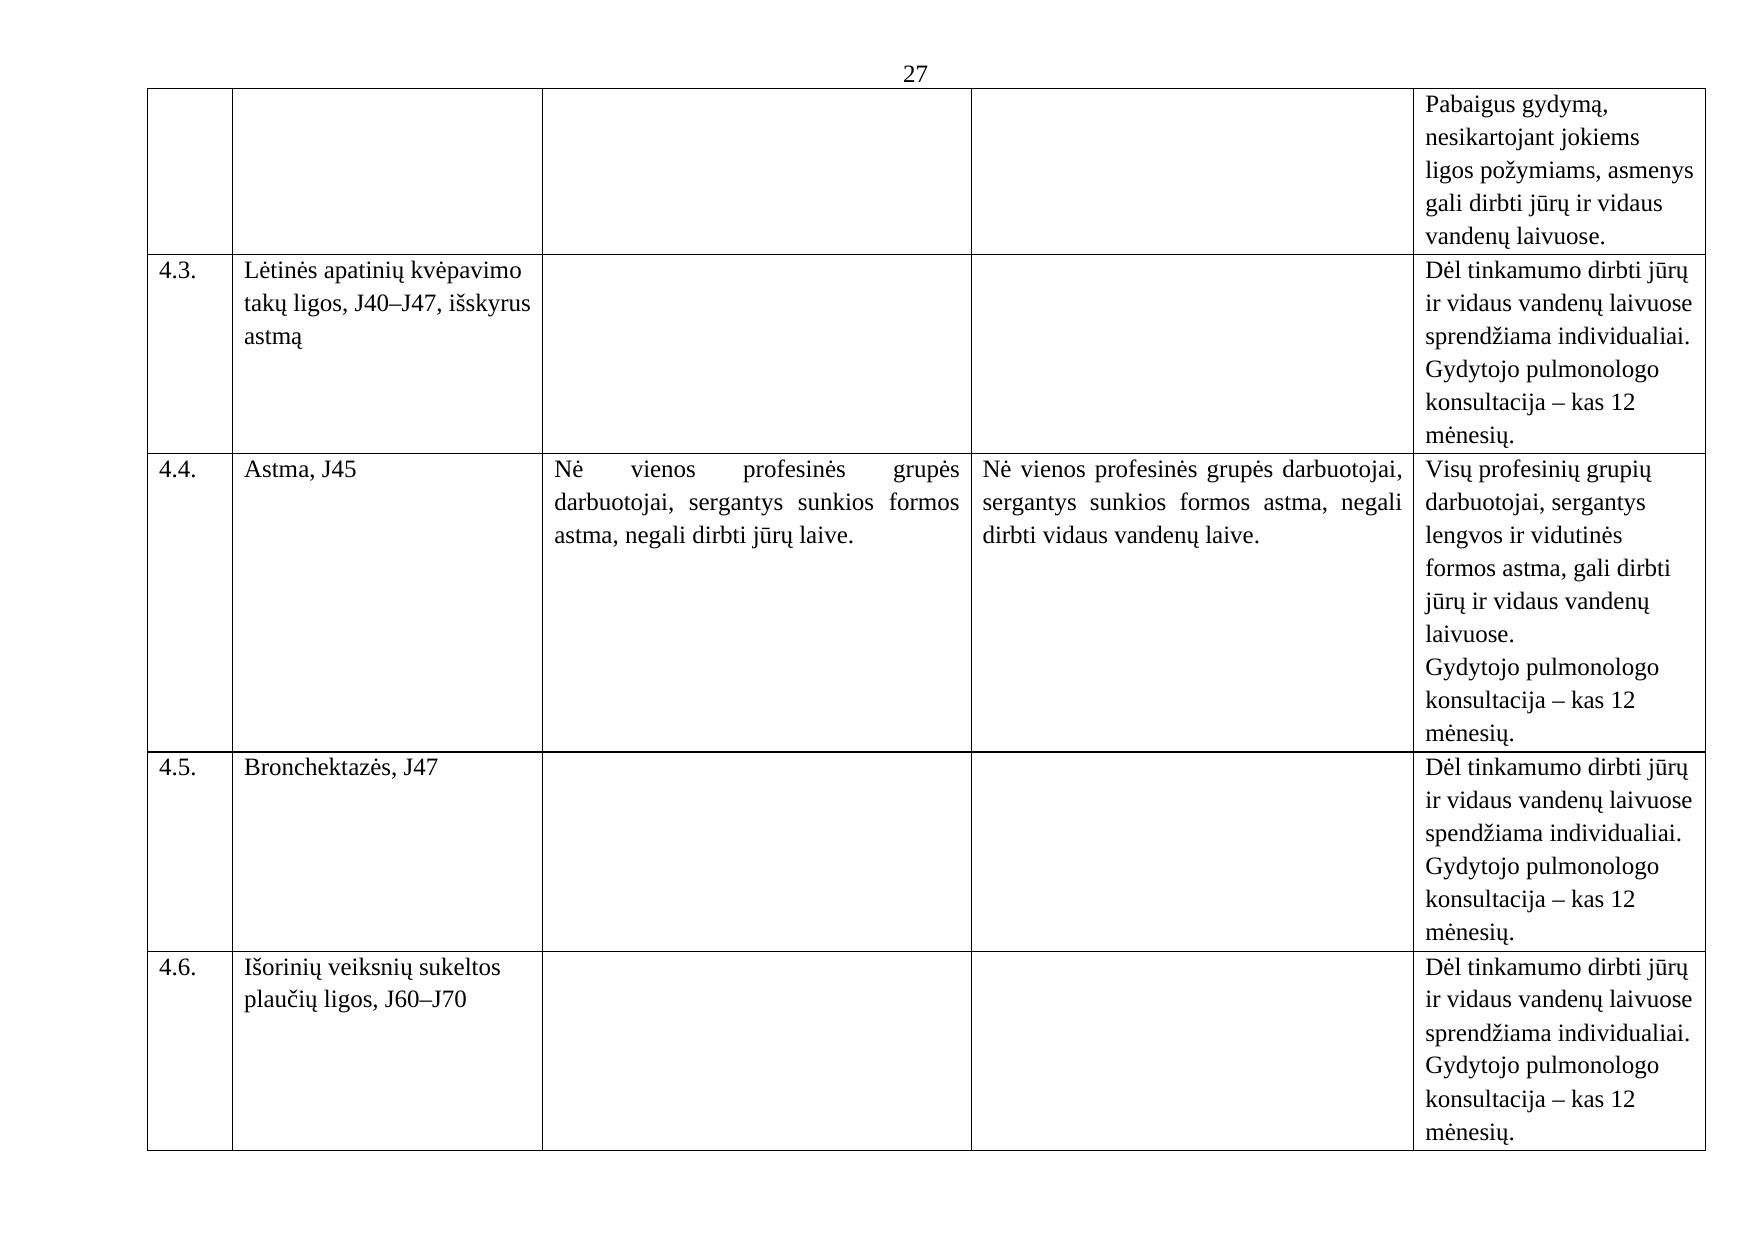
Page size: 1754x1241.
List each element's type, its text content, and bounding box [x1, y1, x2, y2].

table_cell 4.3. [148, 255, 232, 453]
table_cell [543, 255, 971, 453]
table_cell Nė vienos profesinės grupės darbuotojai, sergantys sunkios formos astma, negali dirbti jūrų laive. [543, 454, 971, 751]
table_cell Astma, J45 [233, 454, 542, 751]
table_cell Visų profesinių grupių darbuotojai, sergantys lengvos ir vidutinės formos astma, gali dirbti jūrų ir vidaus vandenų laivuose. Gydytojo pulmonologo konsultacija – kas 12 mėnesių. [1414, 454, 1705, 751]
table_cell [972, 753, 1413, 951]
table_cell [233, 89, 542, 254]
table_cell [972, 255, 1413, 453]
table_cell [543, 753, 971, 951]
table_cell [543, 89, 971, 254]
table_cell Dėl tinkamumo dirbti jūrų ir vidaus vandenų laivuose sprendžiama individualiai. Gydytojo pulmonologo konsultacija – kas 12 mėnesių. [1414, 255, 1705, 453]
table_cell [148, 89, 232, 254]
table_cell Pabaigus gydymą, nesikartojant jokiems ligos požymiams, asmenys gali dirbti jūrų ir vidaus vandenų laivuose. [1414, 89, 1705, 254]
table_cell [972, 89, 1413, 254]
table_cell Lėtinės apatinių kvėpavimo takų ligos, J40–J47, išskyrus astmą [233, 255, 542, 453]
table_cell 4.6. [148, 952, 232, 1150]
table_cell Nė vienos profesinės grupės darbuotojai, sergantys sunkios formos astma, negali dirbti vidaus vandenų laive. [972, 454, 1413, 751]
table_cell 4.4. [148, 454, 232, 751]
table_cell Dėl tinkamumo dirbti jūrų ir vidaus vandenų laivuose sprendžiama individualiai. Gydytojo pulmonologo konsultacija – kas 12 mėnesių. [1414, 952, 1705, 1150]
table_cell Bronchektazės, J47 [233, 753, 542, 951]
table_cell Dėl tinkamumo dirbti jūrų ir vidaus vandenų laivuose spendžiama individualiai. Gydytojo pulmonologo konsultacija – kas 12 mėnesių. [1414, 753, 1705, 951]
table_cell [972, 952, 1413, 1150]
table_cell 4.5. [148, 753, 232, 951]
table_cell [543, 952, 971, 1150]
table_cell Išorinių veiksnių sukeltos plaučių ligos, J60–J70 [233, 952, 542, 1150]
